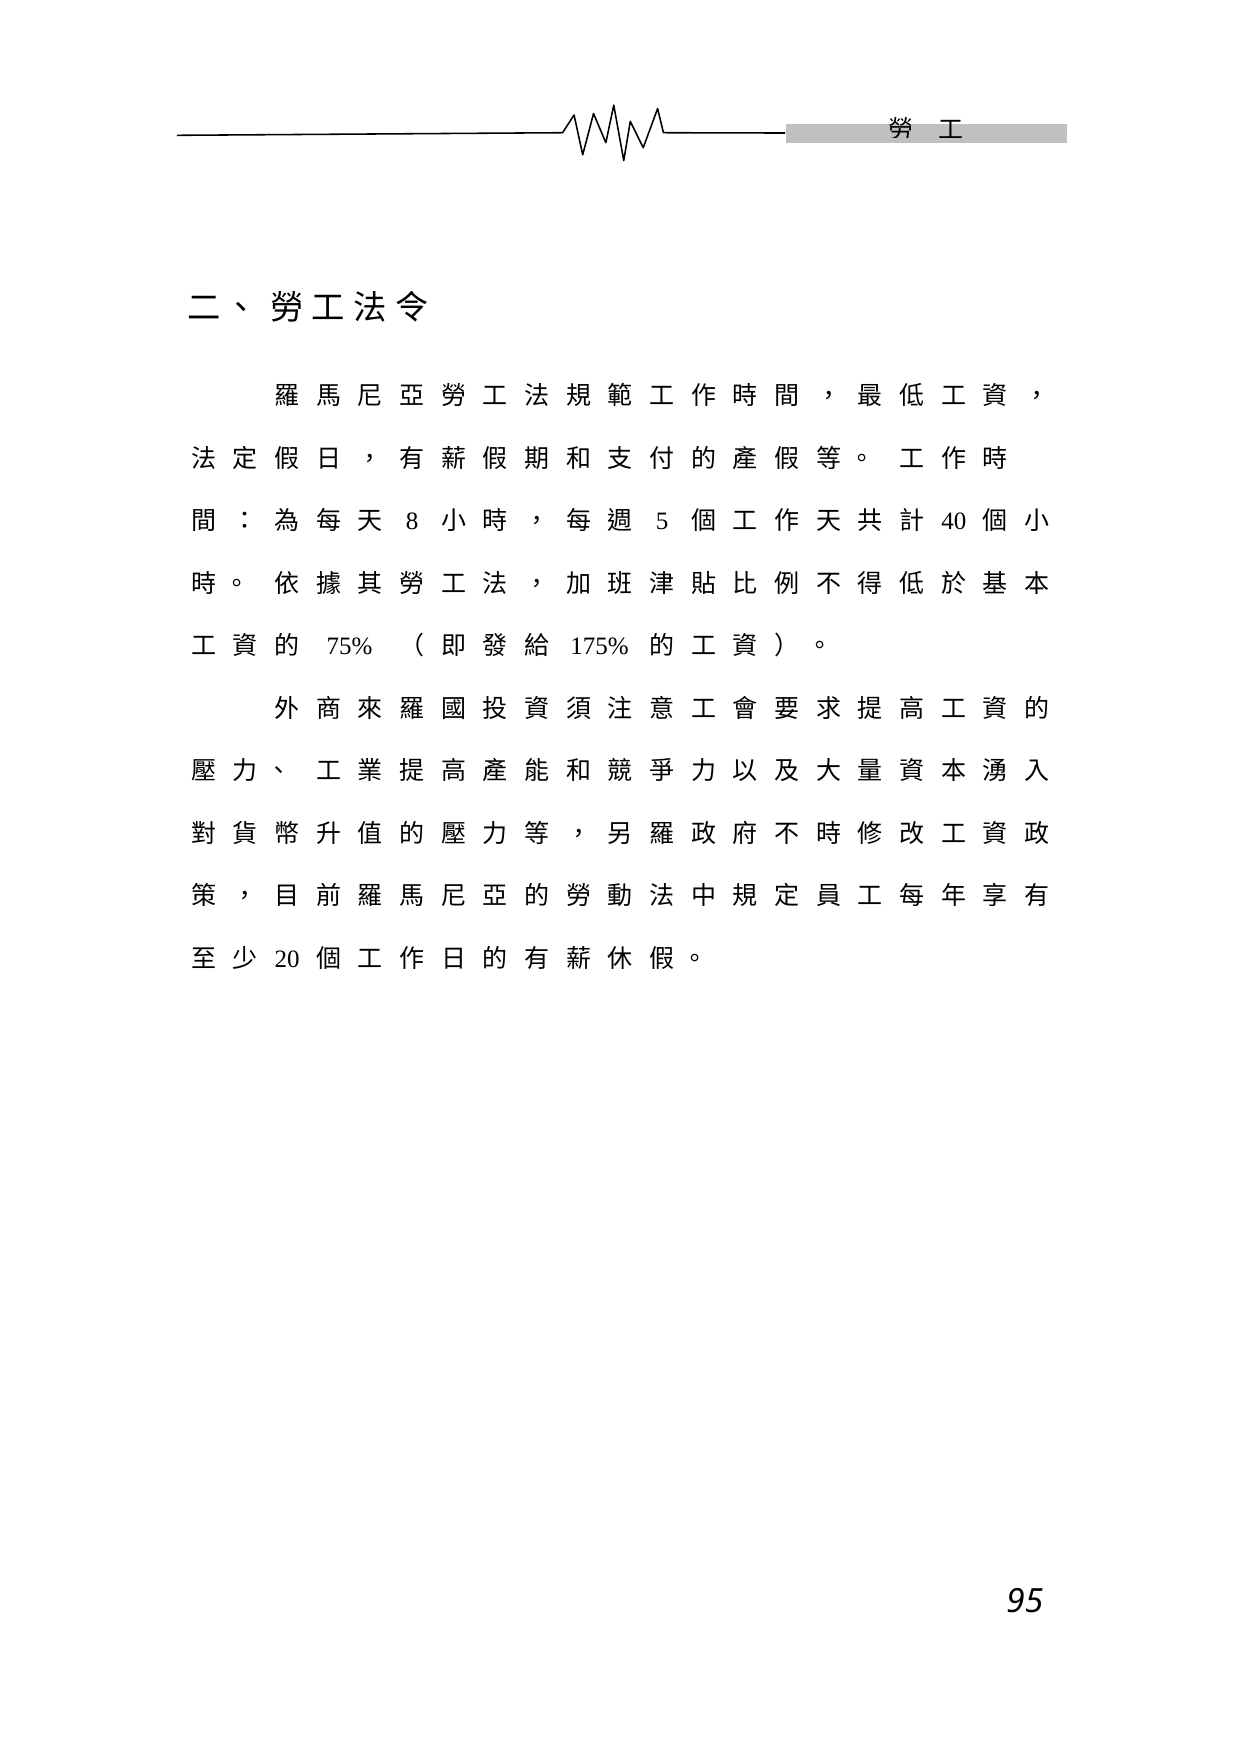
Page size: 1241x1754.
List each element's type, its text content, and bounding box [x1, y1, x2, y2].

text 外商來羅國投資須注意工會要求提高工資的壓力、工業提高產能和競爭力以及大量資本湧入對貨幣升值的壓力等，另羅政府不時修改工資政策，目前羅馬尼亞的勞動法中規定員工每年享有至少20個工作日的有薪休假。 [183, 665, 1058, 977]
text 二、勞工法令 [183, 263, 1058, 326]
text 羅馬尼亞勞工法規範工作時間，最低工資，法定假日，有薪假期和支付的產假等。工作時間：為每天8小時，每週5個工作天共計40個小時。依據其勞工法，加班津貼比例不得低於基本工資的75%（即發給175%的工資）。 [183, 352, 1058, 665]
